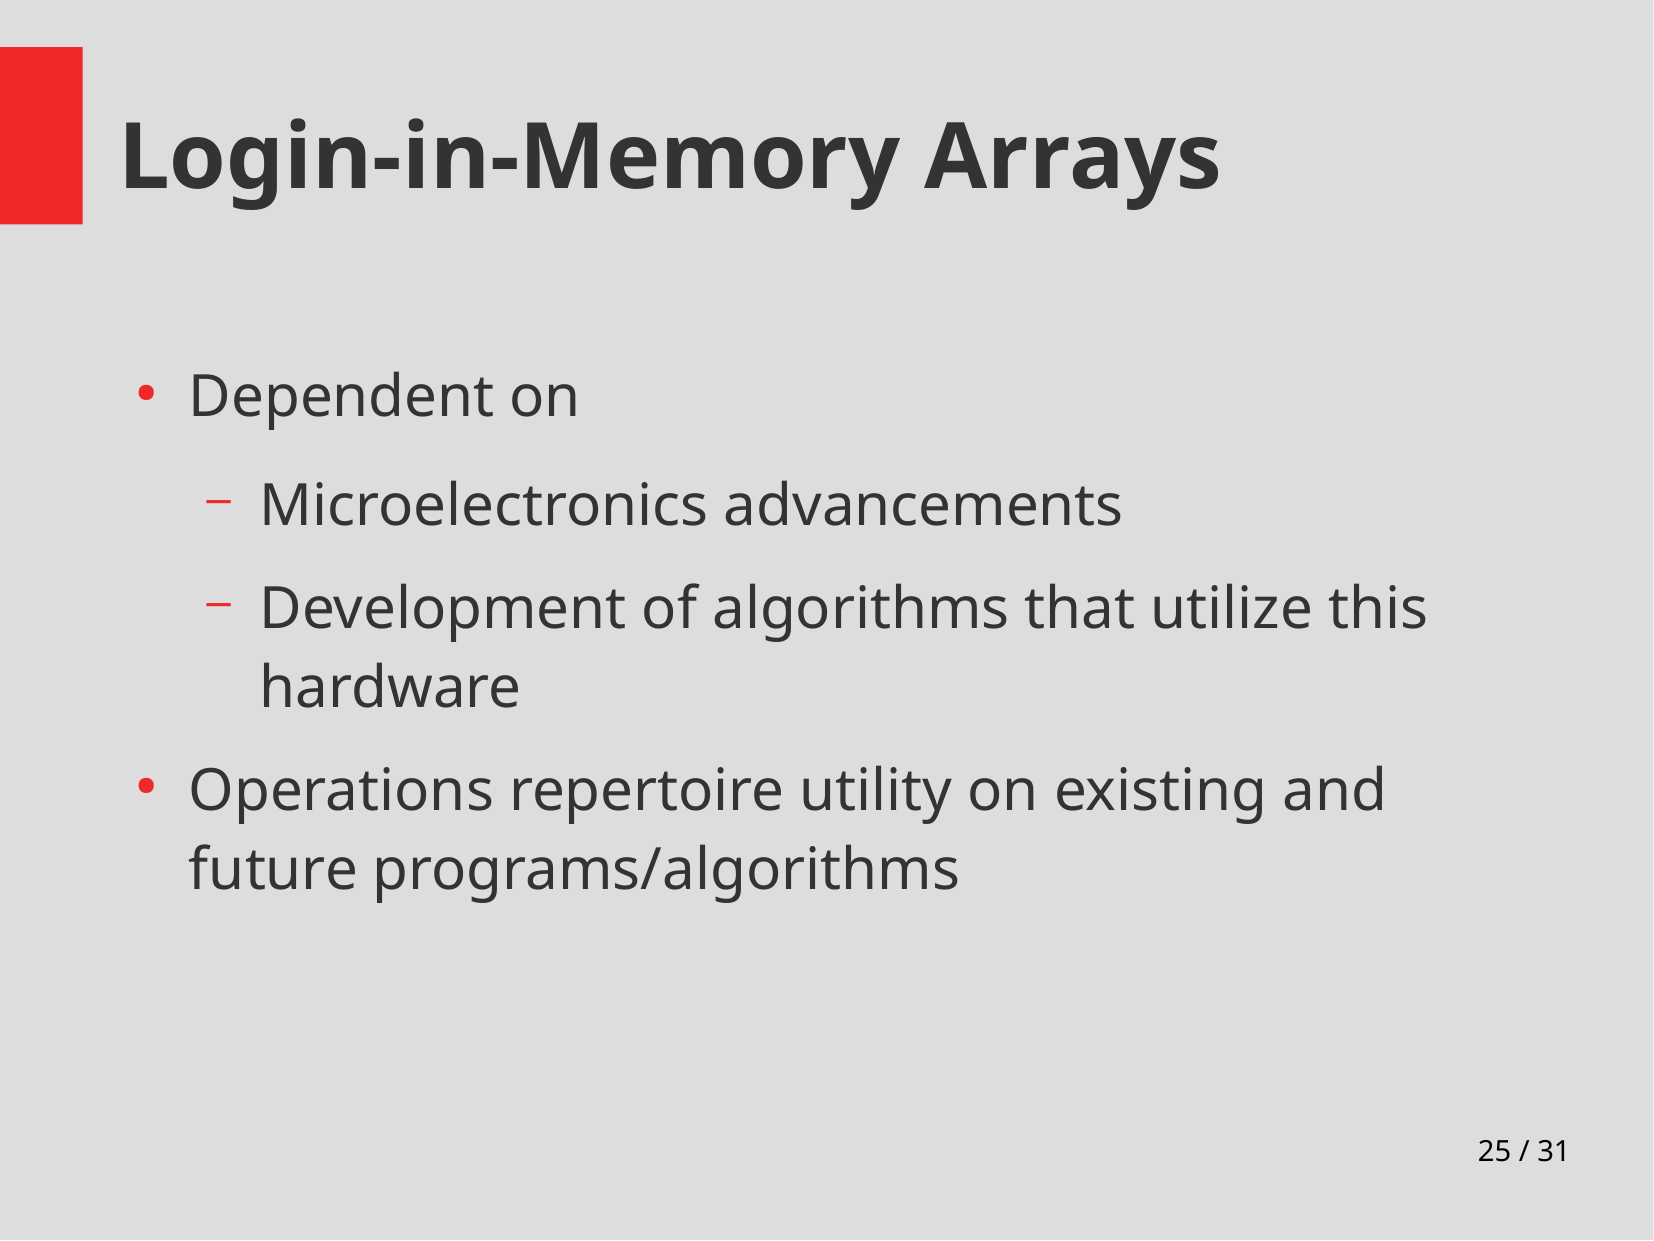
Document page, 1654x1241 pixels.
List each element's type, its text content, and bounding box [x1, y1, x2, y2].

title Login-in-Memory Arrays [118, 49, 1571, 257]
list Dependent on Microelectronics advancements Development of algorithms that utilize this hardware Operations repertoire utility on existing and future programs/algorithms [118, 354, 1536, 1074]
